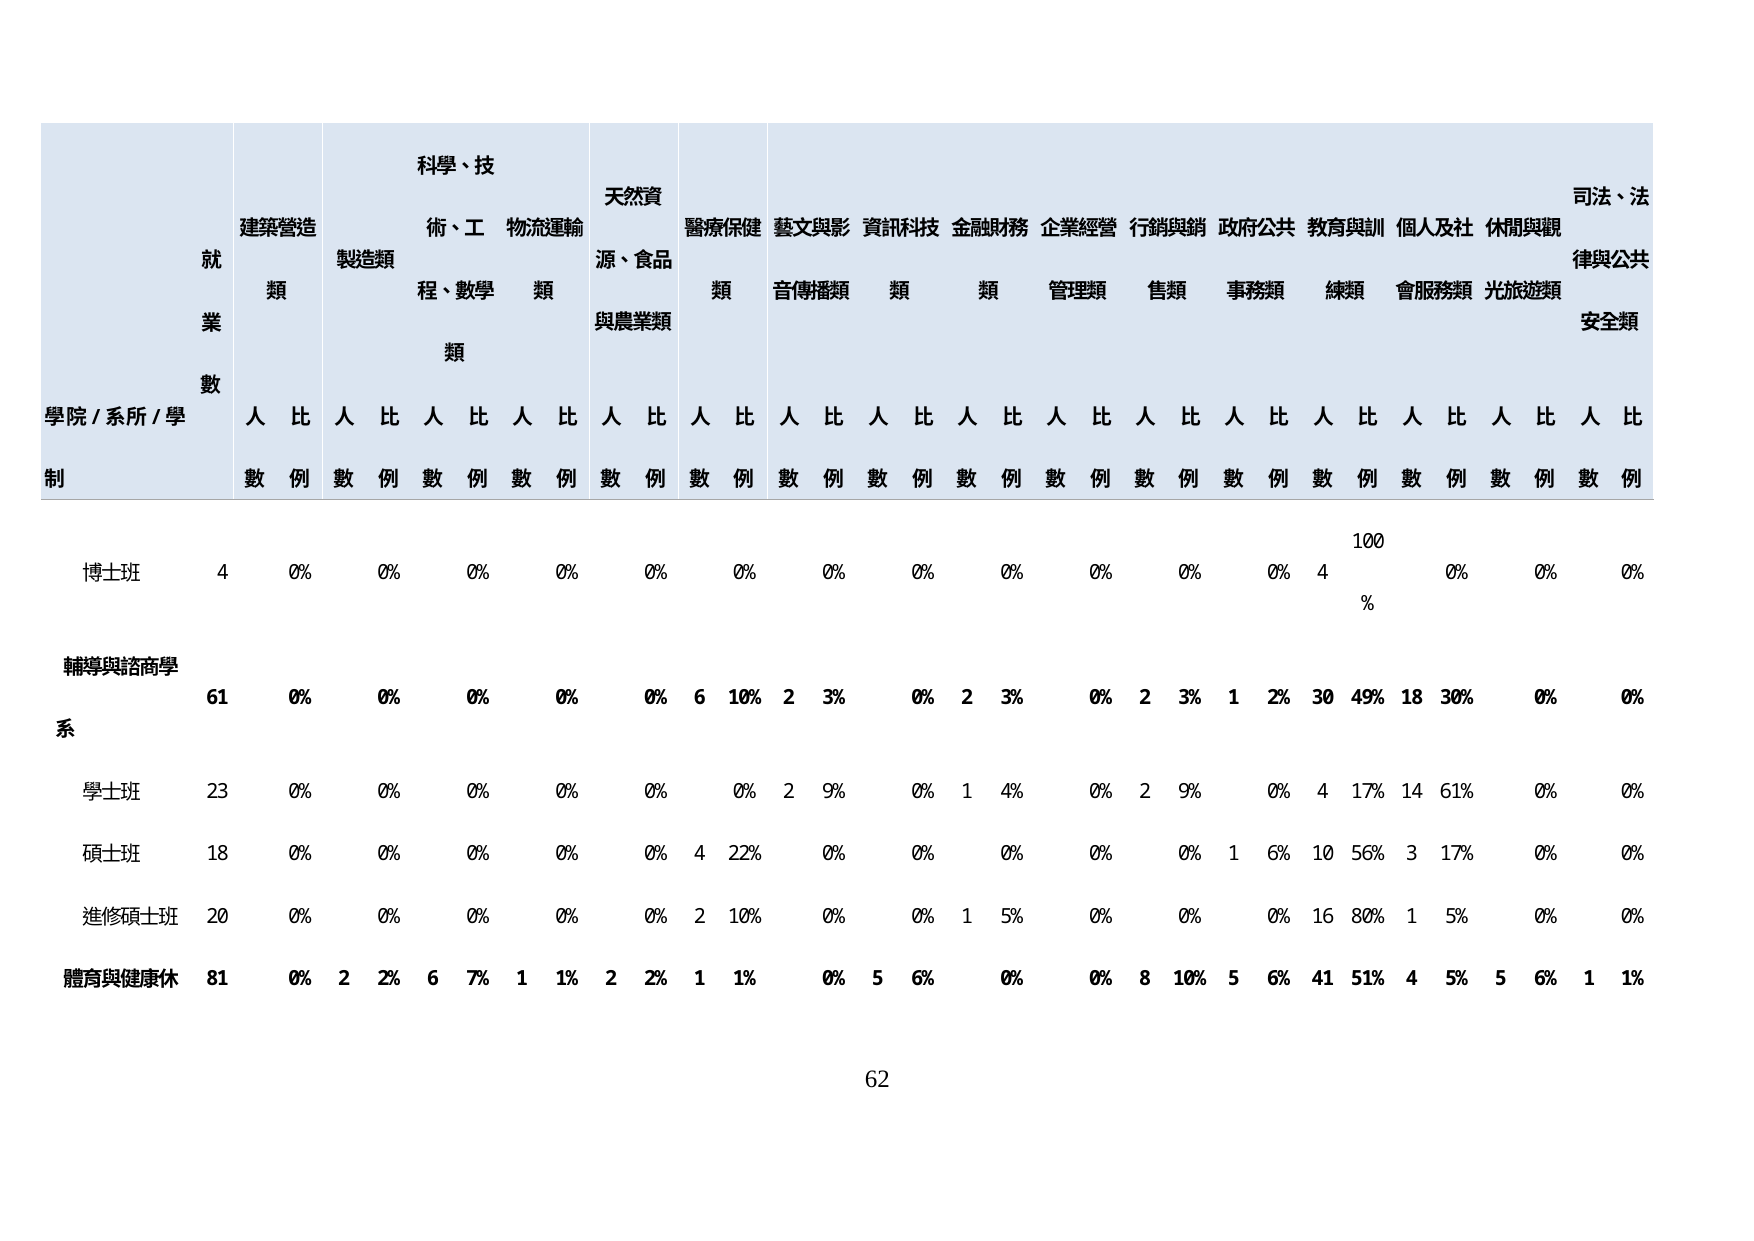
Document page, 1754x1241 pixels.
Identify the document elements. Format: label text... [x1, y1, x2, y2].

table_cell 5% [990, 874, 1034, 936]
table_cell [1568, 811, 1612, 874]
table_cell [234, 936, 278, 999]
table_header 物流運輸類 [500, 123, 589, 373]
table_cell 0% [901, 874, 945, 936]
table_cell [1568, 500, 1612, 624]
table_cell 0% [1079, 936, 1123, 999]
table_cell 0% [634, 624, 678, 749]
table_cell 2 [1123, 624, 1168, 749]
table_cell 0% [990, 811, 1034, 874]
table_cell 0% [456, 500, 500, 624]
table_cell [323, 811, 367, 874]
table_cell 10% [1168, 936, 1212, 999]
table_cell 0% [1257, 500, 1301, 624]
table_header 就業數 [189, 123, 233, 499]
table_header 學院/系所/學制 [41, 123, 189, 499]
table_cell 81 [189, 936, 233, 999]
table_cell [1034, 749, 1079, 811]
table_cell [411, 500, 456, 624]
table_cell 0% [1612, 874, 1653, 936]
table_cell [323, 500, 367, 624]
table_cell 比例 [1257, 373, 1301, 499]
table_cell 1% [1612, 936, 1653, 999]
table_cell 0% [812, 811, 856, 874]
table_cell 0% [278, 874, 322, 936]
table_cell [234, 874, 278, 936]
table_cell 人數 [1479, 373, 1524, 499]
table_cell 10% [723, 624, 767, 749]
table_cell 0% [1257, 874, 1301, 936]
table_cell 0% [1079, 874, 1123, 936]
table_header 司法、法律與公共安全類 [1568, 123, 1653, 373]
table_cell [1034, 874, 1079, 936]
table_cell [1568, 624, 1612, 749]
table_cell 10% [723, 874, 767, 936]
table_cell [1034, 624, 1079, 749]
table_cell 人數 [1390, 373, 1435, 499]
table_header 醫療保健類 [679, 123, 767, 373]
table_cell 0% [456, 811, 500, 874]
table_cell [945, 500, 990, 624]
table_cell [1034, 936, 1079, 999]
table_cell 0% [367, 624, 411, 749]
table_cell 2 [323, 936, 367, 999]
table_cell [590, 624, 634, 749]
table_cell [590, 874, 634, 936]
table_cell 2% [1257, 624, 1301, 749]
table_cell 0% [367, 811, 411, 874]
table_header 休閒與觀光旅遊類 [1479, 123, 1568, 373]
table_cell 輔導與諮商學系 [41, 624, 189, 749]
table_cell 3% [1168, 624, 1212, 749]
table_cell 4 [189, 500, 233, 624]
table_cell 0% [1168, 500, 1212, 624]
table_cell 人數 [500, 373, 545, 499]
table_cell [856, 874, 901, 936]
table_cell 人數 [856, 373, 901, 499]
table_cell 人數 [1212, 373, 1257, 499]
table_cell 5 [1212, 936, 1257, 999]
table_cell 5% [1435, 936, 1479, 999]
table_cell 0% [278, 811, 322, 874]
table_cell 18 [1390, 624, 1435, 749]
table_cell 3% [812, 624, 856, 749]
table_cell [234, 811, 278, 874]
table_cell 0% [990, 500, 1034, 624]
table_cell [1123, 500, 1168, 624]
table_cell 比例 [456, 373, 500, 499]
table_cell 0% [278, 500, 322, 624]
table_cell 56% [1346, 811, 1390, 874]
table_cell [1568, 749, 1612, 811]
table_cell [1390, 500, 1435, 624]
table_cell 1% [723, 936, 767, 999]
table_cell 0% [1168, 811, 1212, 874]
table_cell [1479, 500, 1524, 624]
table_cell 4 [679, 811, 723, 874]
table_cell 0% [1524, 811, 1568, 874]
table_cell 人數 [1301, 373, 1346, 499]
table_cell [1479, 749, 1524, 811]
table_cell 0% [367, 749, 411, 811]
table_cell 0% [634, 500, 678, 624]
table_cell 0% [901, 500, 945, 624]
table_cell 0% [545, 811, 589, 874]
table_cell 4 [1301, 500, 1346, 624]
table_cell 4 [1301, 749, 1346, 811]
table_cell 比例 [990, 373, 1034, 499]
table_cell 0% [723, 749, 767, 811]
table_cell 0% [1168, 874, 1212, 936]
table_cell [500, 749, 545, 811]
table_cell 6% [1257, 936, 1301, 999]
table_cell 學士班 [41, 749, 189, 811]
table_cell 0% [545, 749, 589, 811]
table_cell 7% [456, 936, 500, 999]
table_cell [768, 936, 812, 999]
table_cell 41 [1301, 936, 1346, 999]
table_cell 0% [901, 624, 945, 749]
table_cell 6% [1257, 811, 1301, 874]
table_cell 0% [1079, 749, 1123, 811]
table_cell 1 [1212, 811, 1257, 874]
table_cell [1568, 874, 1612, 936]
table_cell 人數 [945, 373, 990, 499]
table_cell 0% [1612, 811, 1653, 874]
table_cell 6 [411, 936, 456, 999]
table_cell [411, 874, 456, 936]
table_cell [411, 624, 456, 749]
table_header 教育與訓練類 [1301, 123, 1390, 373]
table_cell 2% [367, 936, 411, 999]
table_cell 0% [278, 624, 322, 749]
table_cell 人數 [411, 373, 456, 499]
table_cell 0% [634, 749, 678, 811]
table_cell 比例 [1168, 373, 1212, 499]
table_header 資訊科技類 [856, 123, 945, 373]
table_cell 0% [901, 749, 945, 811]
table_cell 1% [545, 936, 589, 999]
table_cell [323, 624, 367, 749]
table_cell 0% [545, 500, 589, 624]
table_cell [1212, 500, 1257, 624]
table_cell 0% [456, 624, 500, 749]
table_cell 0% [1435, 500, 1479, 624]
table_cell 0% [367, 500, 411, 624]
table_cell 16 [1301, 874, 1346, 936]
table_cell 0% [1524, 624, 1568, 749]
table_cell 0% [901, 811, 945, 874]
table_cell 0% [812, 936, 856, 999]
table_cell [411, 749, 456, 811]
table_cell [1479, 624, 1524, 749]
table_header 天然資源、食品與農業類 [590, 123, 678, 373]
table_cell 9% [1168, 749, 1212, 811]
table_cell [500, 624, 545, 749]
table_header 藝文與影音傳播類 [768, 123, 856, 373]
table_cell 0% [812, 500, 856, 624]
table_cell 人數 [234, 373, 278, 499]
table_cell 0% [1612, 624, 1653, 749]
table_cell 2 [1123, 749, 1168, 811]
table_cell 0% [456, 749, 500, 811]
table_cell [768, 811, 812, 874]
table_cell 0% [634, 811, 678, 874]
table_cell 比例 [1079, 373, 1123, 499]
table_cell [234, 749, 278, 811]
table_cell [1479, 811, 1524, 874]
table_cell 0% [1079, 500, 1123, 624]
table_cell 0% [1524, 749, 1568, 811]
table_header 金融財務類 [945, 123, 1034, 373]
table_cell 0% [367, 874, 411, 936]
table_cell 61 [189, 624, 233, 749]
table_cell 6 [679, 624, 723, 749]
table_cell 0% [456, 874, 500, 936]
table_cell 1 [1568, 936, 1612, 999]
table_cell 6% [901, 936, 945, 999]
table_cell 人數 [679, 373, 723, 499]
table_cell 0% [545, 624, 589, 749]
table_cell 17% [1435, 811, 1479, 874]
table_cell 2 [768, 749, 812, 811]
table_cell 4 [1390, 936, 1435, 999]
table_cell 比例 [545, 373, 589, 499]
table_cell [323, 874, 367, 936]
table_cell 0% [1612, 749, 1653, 811]
table_cell [679, 500, 723, 624]
table_cell 0% [812, 874, 856, 936]
table_cell 3% [990, 624, 1034, 749]
table_cell 0% [1612, 500, 1653, 624]
table_cell 10 [1301, 811, 1346, 874]
table_cell 比例 [1346, 373, 1390, 499]
table_cell [768, 500, 812, 624]
table_cell 0% [990, 936, 1034, 999]
table_cell 碩士班 [41, 811, 189, 874]
table_cell 2 [945, 624, 990, 749]
table_cell 人數 [1123, 373, 1168, 499]
table_cell [323, 749, 367, 811]
table_cell [500, 500, 545, 624]
table_cell 30% [1435, 624, 1479, 749]
table_cell 1 [500, 936, 545, 999]
table_cell [590, 811, 634, 874]
table_cell 5 [856, 936, 901, 999]
table_cell [411, 811, 456, 874]
table_header 企業經營管理類 [1034, 123, 1123, 373]
table_cell [1034, 811, 1079, 874]
table_cell [1123, 811, 1168, 874]
table_cell 比例 [278, 373, 322, 499]
table_cell 5% [1435, 874, 1479, 936]
table_cell 0% [634, 874, 678, 936]
table_cell 4% [990, 749, 1034, 811]
table_cell [945, 936, 990, 999]
table_cell 人數 [323, 373, 367, 499]
table_cell 80% [1346, 874, 1390, 936]
table_cell 1 [945, 874, 990, 936]
table_cell 0% [1079, 811, 1123, 874]
table_header 政府公共事務類 [1212, 123, 1301, 373]
table_cell 17% [1346, 749, 1390, 811]
table_cell 體育與健康休 [41, 936, 189, 999]
table_cell 3 [1390, 811, 1435, 874]
table_cell 61% [1435, 749, 1479, 811]
table_cell 8 [1123, 936, 1168, 999]
table_cell [1212, 749, 1257, 811]
table_cell [679, 749, 723, 811]
table_cell 5 [1479, 936, 1524, 999]
table_cell [234, 500, 278, 624]
table_cell 0% [278, 936, 322, 999]
table_cell [856, 811, 901, 874]
table_cell 進修碩士班 [41, 874, 189, 936]
table_cell [500, 811, 545, 874]
table_cell [768, 874, 812, 936]
table_cell [856, 624, 901, 749]
table_cell 0% [723, 500, 767, 624]
table_cell 51% [1346, 936, 1390, 999]
table_cell 22% [723, 811, 767, 874]
table_cell 比例 [812, 373, 856, 499]
table_cell 23 [189, 749, 233, 811]
table_cell 1 [679, 936, 723, 999]
table_cell 18 [189, 811, 233, 874]
table_cell 比例 [1435, 373, 1479, 499]
table_cell 博士班 [41, 500, 189, 624]
table_header 行銷與銷售類 [1123, 123, 1212, 373]
table_cell [1479, 874, 1524, 936]
table_cell [856, 500, 901, 624]
table_cell [945, 811, 990, 874]
table_cell 人數 [590, 373, 634, 499]
table_cell 6% [1524, 936, 1568, 999]
table_cell 1 [1390, 874, 1435, 936]
table_cell 比例 [901, 373, 945, 499]
table_cell 人數 [768, 373, 812, 499]
table_cell 2% [634, 936, 678, 999]
table_header 科學、技術、工程、數學類 [411, 123, 500, 373]
table_cell 2 [768, 624, 812, 749]
table_cell 人數 [1034, 373, 1079, 499]
table_cell [590, 500, 634, 624]
table_cell 30 [1301, 624, 1346, 749]
table_cell [234, 624, 278, 749]
table_cell [856, 749, 901, 811]
table_cell [1123, 874, 1168, 936]
table_cell 人數 [1568, 373, 1612, 499]
table_cell 0% [1524, 874, 1568, 936]
table_cell 14 [1390, 749, 1435, 811]
table_header 個人及社會服務類 [1390, 123, 1479, 373]
table_header 建築營造類 [234, 123, 322, 373]
table_cell 20 [189, 874, 233, 936]
table_cell 0% [1257, 749, 1301, 811]
table_cell 1 [1212, 624, 1257, 749]
table_cell 比例 [723, 373, 767, 499]
table_cell [1212, 874, 1257, 936]
table_cell 2 [590, 936, 634, 999]
table_cell 比例 [1524, 373, 1568, 499]
table_cell 比例 [367, 373, 411, 499]
table_cell 1 [945, 749, 990, 811]
table_cell [1034, 500, 1079, 624]
table_cell [500, 874, 545, 936]
table_cell 0% [545, 874, 589, 936]
table_cell 比例 [1612, 373, 1653, 499]
table_header 製造類 [323, 123, 411, 373]
table_cell [590, 749, 634, 811]
table_cell 2 [679, 874, 723, 936]
table_cell 0% [278, 749, 322, 811]
table_cell 0% [1079, 624, 1123, 749]
table_cell 49% [1346, 624, 1390, 749]
table_cell 100% [1346, 500, 1390, 624]
table_cell 9% [812, 749, 856, 811]
table_cell 0% [1524, 500, 1568, 624]
table_cell 比例 [634, 373, 678, 499]
